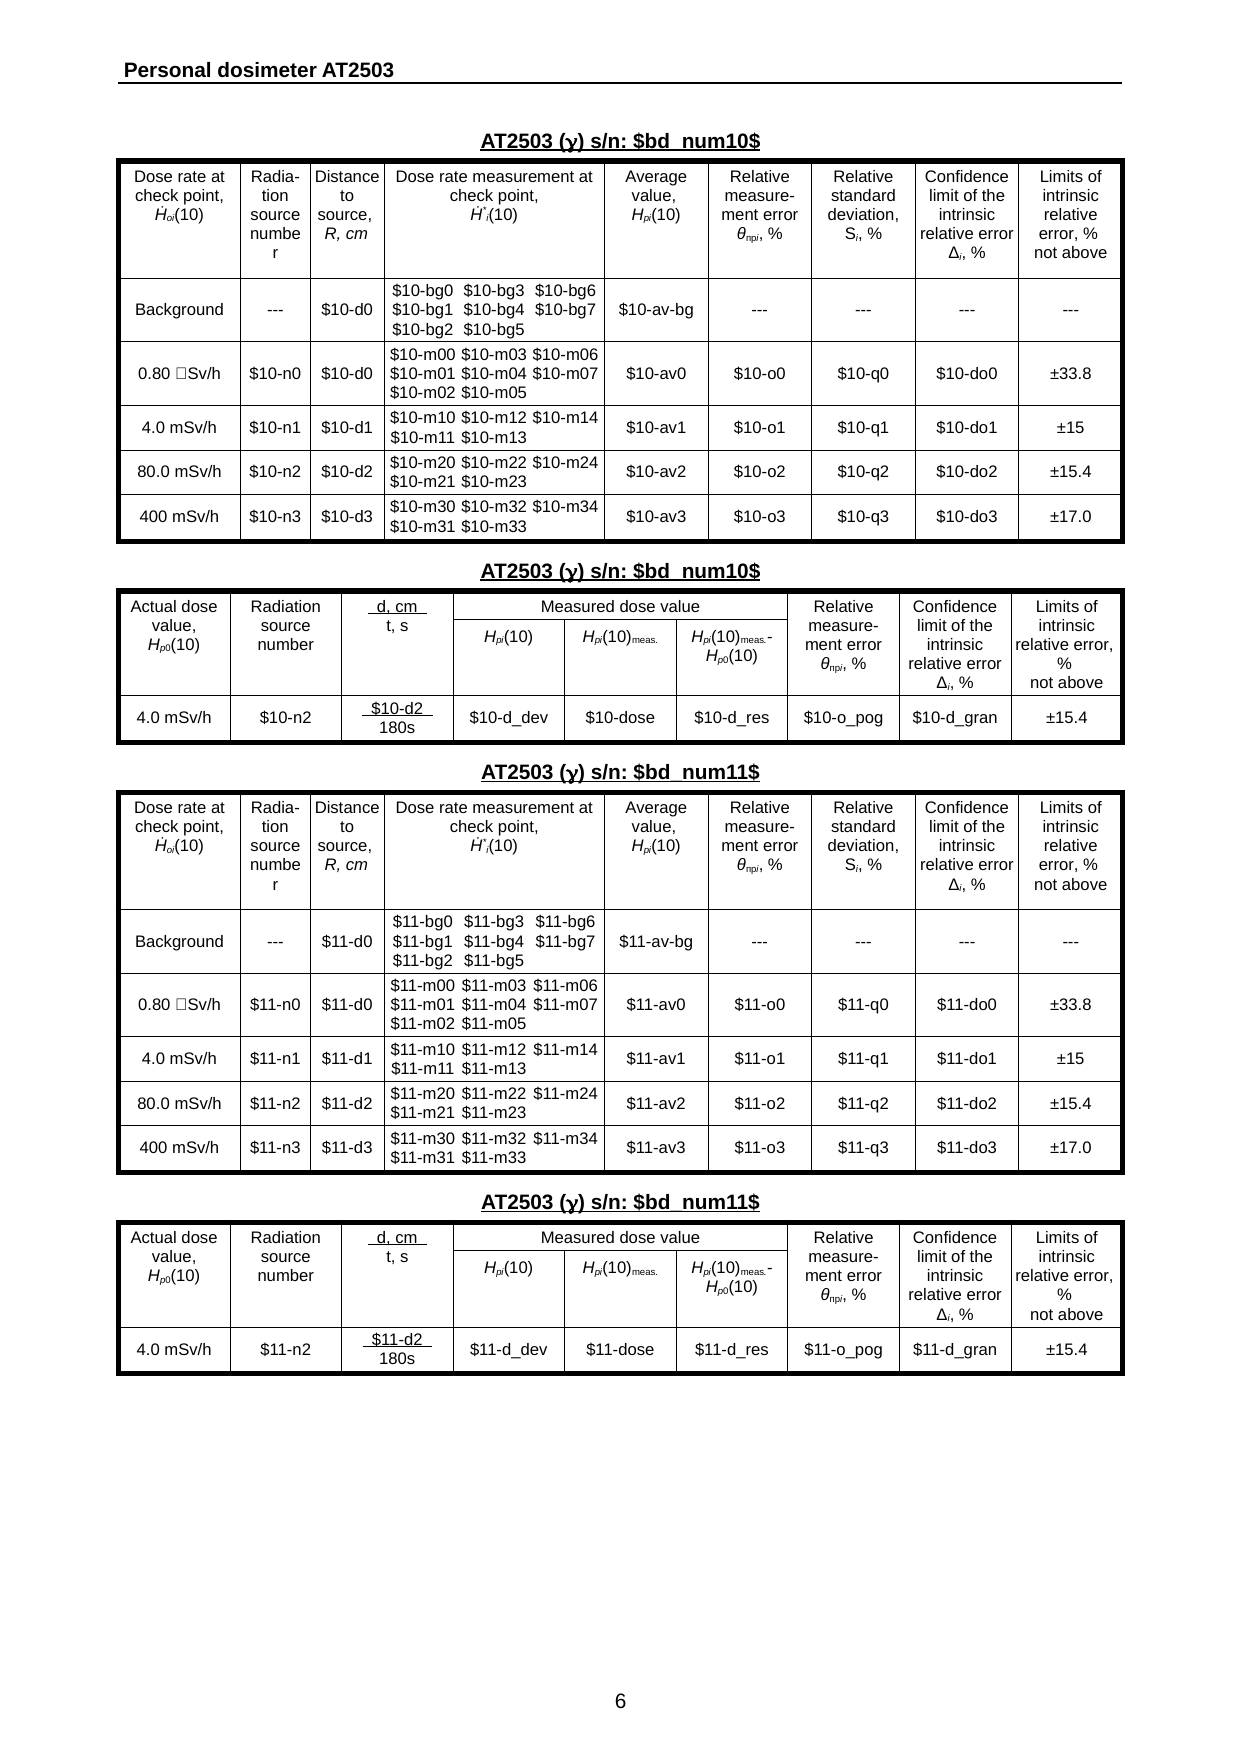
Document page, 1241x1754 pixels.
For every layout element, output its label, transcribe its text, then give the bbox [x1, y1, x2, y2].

table_cell $10-n0 [241, 342, 310, 405]
table_cell Confidence limit of the intrinsic relative error Δi, % [900, 594, 1011, 695]
table_cell Distance to source, R, сm [311, 164, 384, 278]
table_cell $10-d2 [311, 451, 384, 494]
table_cell $11-do3 [916, 1126, 1018, 1170]
table_cell $10-d2 180s [342, 696, 453, 740]
table_cell $10-d3 [311, 495, 384, 538]
table_cell $11-o_pog [788, 1328, 899, 1371]
table_cell ±33.8 [1019, 342, 1120, 405]
table_cell $11-m20 $11-m21 $11-m22 $11-m23 $11-m24 [385, 1082, 604, 1125]
table_cell $11-d_res [677, 1328, 787, 1371]
table_cell Radia-tion source number [241, 164, 310, 278]
table_cell $10-o2 [709, 451, 811, 494]
table_cell $10-bg0 $10-bg1 $10-bg2 $10-bg3 $10-bg4 $10-bg5 $10-bg6 $10-bg7 [385, 279, 604, 341]
table_cell 80.0 mSv/h [121, 1082, 240, 1125]
table_cell Dose rate at check point, Ḣoi(10) [121, 164, 240, 278]
table_cell Relative measure-ment error θпрi, % [788, 594, 899, 695]
table_cell $11-d_dev [454, 1328, 564, 1371]
table_cell $11-d2 180s [342, 1328, 453, 1371]
table_cell Average value, Hpi(10) [605, 795, 708, 909]
table_cell $10-o3 [709, 495, 811, 538]
table_cell $11-av1 [605, 1037, 708, 1081]
table_cell Hpi(10) [454, 620, 564, 695]
table_cell ±17.0 [1019, 1126, 1120, 1170]
table_cell $11-o1 [709, 1037, 811, 1081]
table_cell $11-d2 [311, 1082, 384, 1125]
table_cell Confidence limit of the intrinsic relative error Δi, % [916, 795, 1018, 909]
table_cell Radia-tion source number [241, 795, 310, 909]
table_cell $11-av-bg [605, 910, 708, 973]
table_cell $11-n3 [241, 1126, 310, 1170]
table_cell $11-q2 [812, 1082, 915, 1125]
table_cell Radiation source number [231, 1225, 341, 1327]
table_cell Measured dose value [454, 1225, 787, 1250]
table_cell $11-av3 [605, 1126, 708, 1170]
table_cell $10-q2 [812, 451, 915, 494]
table_cell $10-d0 [311, 279, 384, 341]
table_cell $10-d_gran [900, 696, 1011, 740]
table_cell $11-m10 $11-m11 $11-m12 $11-m13 $11-m14 [385, 1037, 604, 1081]
table_cell Average value, Hpi(10) [605, 164, 708, 278]
table_cell $11-do1 [916, 1037, 1018, 1081]
table_cell $11-q1 [812, 1037, 915, 1081]
table_cell ±15.4 [1019, 1082, 1120, 1125]
table_cell Confidence limit of the intrinsic relative error Δi, % [916, 164, 1018, 278]
table_cell $10-o1 [709, 406, 811, 449]
table_cell $11-n2 [241, 1082, 310, 1125]
table_cell Distance to source, R, сm [311, 795, 384, 909]
table_cell 4.0 mSv/h [121, 1328, 230, 1371]
table_cell --- [916, 279, 1018, 341]
table_cell ±15 [1019, 1037, 1120, 1081]
table_cell $10-d_dev [454, 696, 564, 740]
table_cell --- [916, 910, 1018, 973]
table_cell $10-dose [565, 696, 676, 740]
table_cell d, cm t, s [342, 594, 453, 695]
table_cell ±15.4 [1012, 696, 1120, 740]
table_cell 0.80 Sv/h [121, 974, 240, 1036]
table_cell ±17.0 [1019, 495, 1120, 538]
table_cell 4.0 mSv/h [121, 406, 240, 449]
table_cell --- [241, 910, 310, 973]
table_cell Relative standard deviation, Si, % [812, 795, 915, 909]
table_cell 4.0 mSv/h [121, 1037, 240, 1081]
table_cell $11-d3 [311, 1126, 384, 1170]
table_cell $10-q0 [812, 342, 915, 405]
table_cell Dose rate measurement at check point, Ḣ*i(10) [385, 164, 604, 278]
table_header AT2503 () s/n: $bd_num11$ [118, 1175, 1122, 1219]
table_cell $10-m00 $10-m01 $10-m02 $10-m03 $10-m04 $10-m05 $10-m06 $10-m07 [385, 342, 604, 405]
table_cell $11-d0 [311, 974, 384, 1036]
table_cell Hpi(10)meas.-Hp0(10) [677, 1251, 787, 1327]
table_cell $10-av0 [605, 342, 708, 405]
table_cell $10-m30 $10-m31 $10-m32 $10-m33 $10-m34 [385, 495, 604, 538]
table_cell 4.0 mSv/h [121, 696, 230, 740]
table_cell $10-o_pog [788, 696, 899, 740]
table_cell Limits of intrinsic relative error, % not above [1019, 164, 1120, 278]
table_header AT2503 () s/n: $bd_num11$ [118, 745, 1122, 789]
table_cell $10-n3 [241, 495, 310, 538]
table_cell $11-bg0 $11-bg1 $11-bg2 $11-bg3 $11-bg4 $11-bg5 $11-bg6 $11-bg7 [385, 910, 604, 973]
table_cell --- [241, 279, 310, 341]
table_cell $10-q1 [812, 406, 915, 449]
table_cell $10-av-bg [605, 279, 708, 341]
table_cell $11-d0 [311, 910, 384, 973]
table_header AT2503 () s/n: $bd_num10$ [118, 114, 1122, 158]
table_cell $10-n1 [241, 406, 310, 449]
table_cell Relative measure-ment error θпрi, % [788, 1225, 899, 1327]
table_cell Actual dose value, Hp0(10) [121, 594, 230, 695]
table_cell Relative standard deviation, Si, % [812, 164, 915, 278]
table_cell ±15.4 [1019, 451, 1120, 494]
table_cell $11-d1 [311, 1037, 384, 1081]
table_cell $11-m00 $11-m01 $11-m02 $11-m03 $11-m04 $11-m05 $11-m06 $11-m07 [385, 974, 604, 1036]
table_cell $11-av2 [605, 1082, 708, 1125]
table_cell $10-m10 $10-m11 $10-m12 $10-m13 $10-m14 [385, 406, 604, 449]
table_cell Hpi(10) [454, 1251, 564, 1327]
table_cell Measured dose value [454, 594, 787, 619]
table_header AT2503 () s/n: $bd_num10$ [118, 544, 1122, 588]
table_cell Limits of intrinsic relative error, % not above [1012, 1225, 1120, 1327]
table_cell $10-n2 [231, 696, 341, 740]
table_cell --- [812, 910, 915, 973]
table_cell ±33.8 [1019, 974, 1120, 1036]
table_cell $11-d_gran [900, 1328, 1011, 1371]
table_cell --- [1019, 910, 1120, 973]
table_cell $11-o2 [709, 1082, 811, 1125]
table_cell Dose rate at check point, Ḣoi(10) [121, 795, 240, 909]
table_cell $11-av0 [605, 974, 708, 1036]
table_cell $10-do3 [916, 495, 1018, 538]
table_cell Hpi(10)meas. [565, 620, 676, 695]
table_cell $11-n2 [231, 1328, 341, 1371]
table_cell $10-av2 [605, 451, 708, 494]
table_cell $10-d_res [677, 696, 787, 740]
table_cell Limits of intrinsic relative error, % not above [1019, 795, 1120, 909]
table_cell ±15 [1019, 406, 1120, 449]
table_cell Relative measure-ment error θпрi, % [709, 795, 811, 909]
table_cell $11-m30 $11-m31 $11-m32 $11-m33 $11-m34 [385, 1126, 604, 1170]
table_cell Dose rate measurement at check point, Ḣ*i(10) [385, 795, 604, 909]
table_cell $10-av1 [605, 406, 708, 449]
table_cell Limits of intrinsic relative error, % not above [1012, 594, 1120, 695]
table_cell --- [812, 279, 915, 341]
table_cell ±15.4 [1012, 1328, 1120, 1371]
table_cell $10-d1 [311, 406, 384, 449]
table_cell $11-n0 [241, 974, 310, 1036]
table_cell $10-m20 $10-m21 $10-m22 $10-m23 $10-m24 [385, 451, 604, 494]
table_cell $11-q3 [812, 1126, 915, 1170]
table_cell 0.80 Sv/h [121, 342, 240, 405]
table_cell Background [121, 279, 240, 341]
table_cell 400 mSv/h [121, 495, 240, 538]
table_cell 80.0 mSv/h [121, 451, 240, 494]
table_cell 400 mSv/h [121, 1126, 240, 1170]
table_cell $10-av3 [605, 495, 708, 538]
table_cell $11-o3 [709, 1126, 811, 1170]
table_cell $10-q3 [812, 495, 915, 538]
table_cell $10-d0 [311, 342, 384, 405]
table_cell $10-o0 [709, 342, 811, 405]
table_cell $10-do1 [916, 406, 1018, 449]
table_cell $10-do0 [916, 342, 1018, 405]
table_cell Relative measure-ment error θпрi, % [709, 164, 811, 278]
table_cell $10-n2 [241, 451, 310, 494]
table_cell Hpi(10)meas.-Hp0(10) [677, 620, 787, 695]
table_cell $11-dose [565, 1328, 676, 1371]
table_cell Confidence limit of the intrinsic relative error Δi, % [900, 1225, 1011, 1327]
table_cell Actual dose value, Hp0(10) [121, 1225, 230, 1327]
table_cell Radiation source number [231, 594, 341, 695]
table_cell $11-q0 [812, 974, 915, 1036]
table_cell d, cm t, s [342, 1225, 453, 1327]
table_cell $10-do2 [916, 451, 1018, 494]
table_cell --- [1019, 279, 1120, 341]
table_cell $11-do0 [916, 974, 1018, 1036]
table_cell $11-n1 [241, 1037, 310, 1081]
table_cell --- [709, 279, 811, 341]
table_cell Hpi(10)meas. [565, 1251, 676, 1327]
table_cell $11-o0 [709, 974, 811, 1036]
table_cell Background [121, 910, 240, 973]
table_cell --- [709, 910, 811, 973]
table_cell $11-do2 [916, 1082, 1018, 1125]
